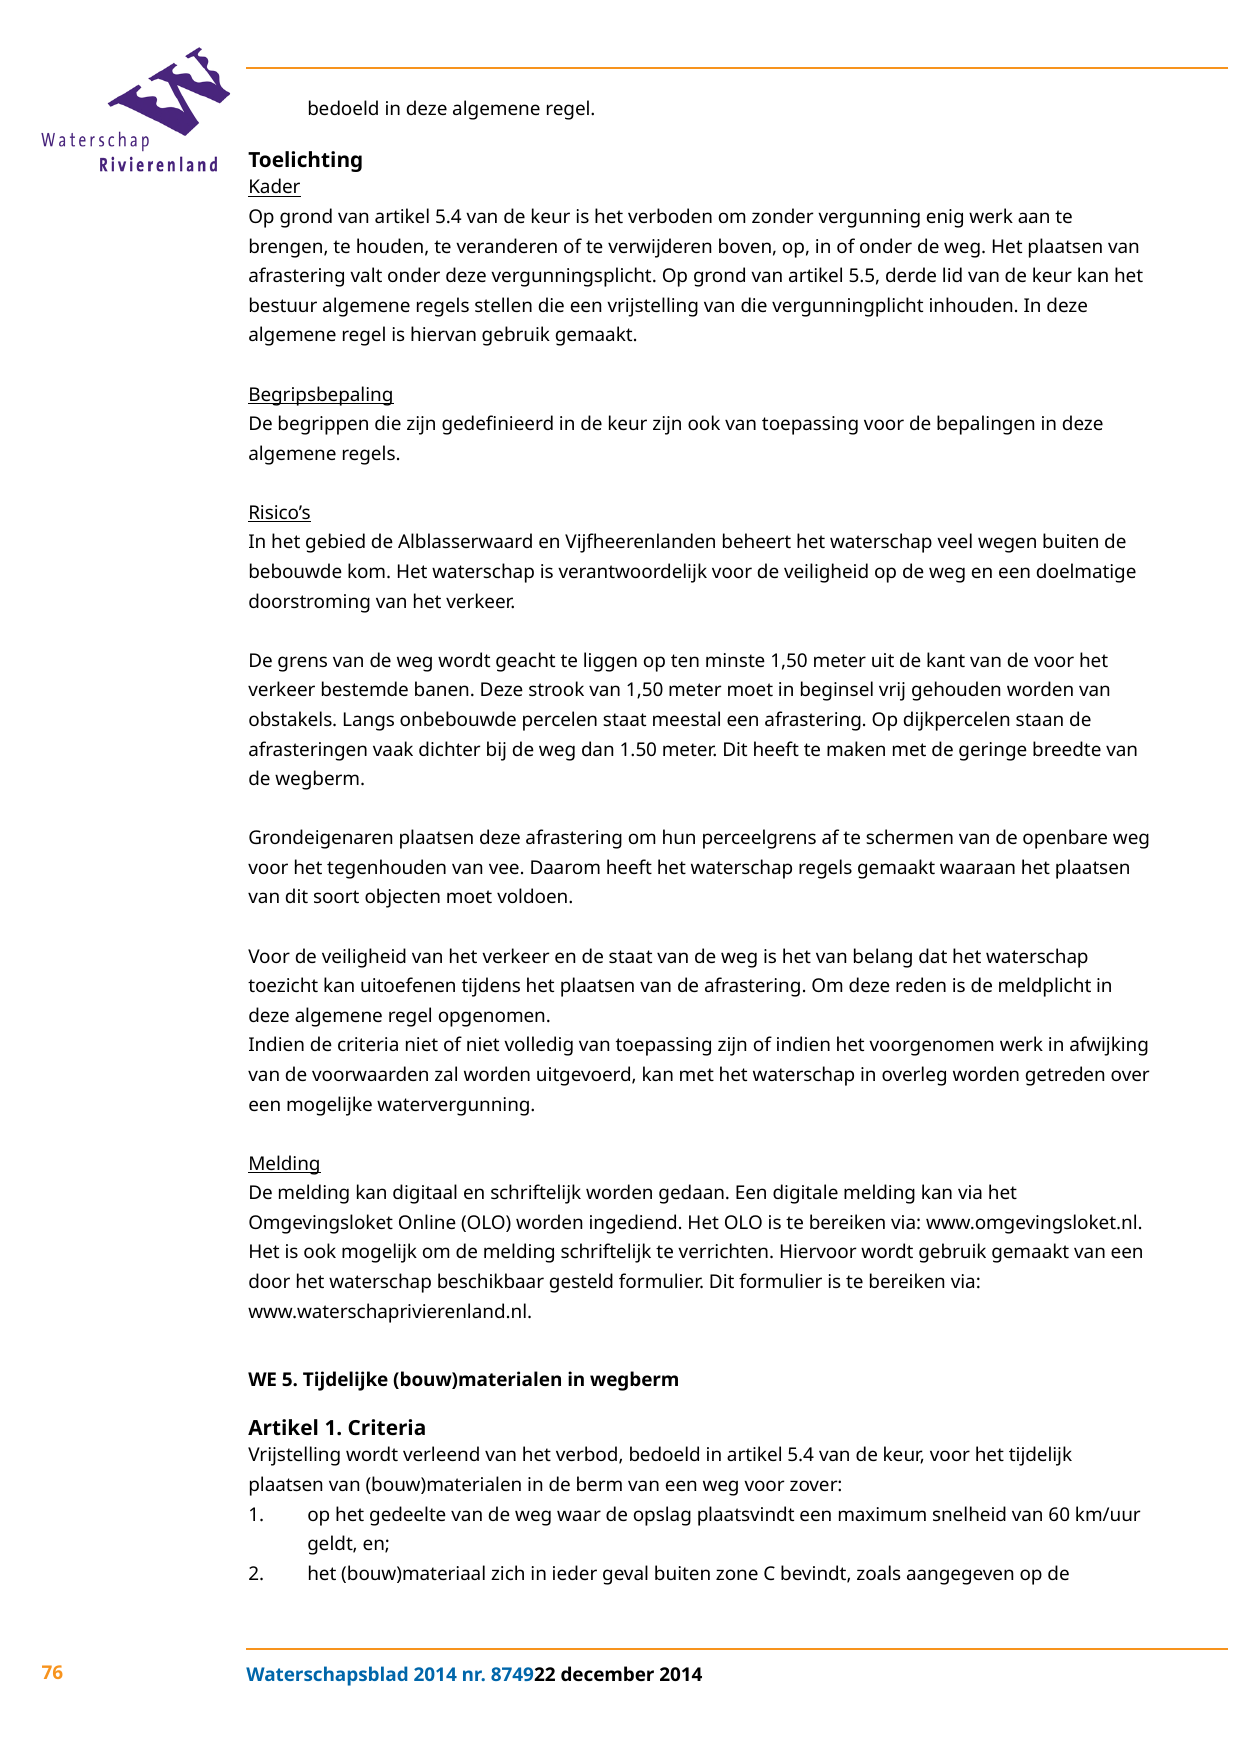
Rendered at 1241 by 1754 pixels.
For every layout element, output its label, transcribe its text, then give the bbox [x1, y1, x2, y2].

picture [41, 47, 231, 172]
text Op grond van artikel 5.4 van de keur is het verboden om zonder vergunning enig werk aan te brengen, te houden, te veranderen of te verwijderen boven, op, in of onder de weg. Het plaatsen van afrastering valt onder deze vergunningsplicht. Op grond van artikel 5.5, derde lid van de keur kan het bestuur algemene regels stellen die een vrijstelling van die vergunningplicht inhouden. In deze algemene regel is hiervan gebruik gemaakt. [248, 203, 1152, 347]
text Indien de criteria niet of niet volledig van toepassing zijn of indien het voorgenomen werk in afwijking van de voorwaarden zal worden uitgevoerd, kan met het waterschap in overleg worden getreden over een mogelijke watervergunning. [248, 1032, 1152, 1116]
list het (bouw)materiaal zich in ieder geval buiten zone C bevindt, zoals aangegeven op de [248, 1560, 1152, 1586]
text De grens van de weg wordt geacht te liggen op ten minste 1,50 meter uit de kant van de voor het verkeer bestemde banen. Deze strook van 1,50 meter moet in beginsel vrij gehouden worden van obstakels. Langs onbebouwde percelen staat meestal een afrastering. Op dijkpercelen staan de afrasteringen vaak dichter bij de weg dan 1.50 meter. Dit heeft te maken met de geringe breedte van de wegberm. [248, 647, 1152, 791]
text Grondeigenaren plaatsen deze afrastering om hun perceelgrens af te schermen van de openbare weg voor het tegenhouden van vee. Daarom heeft het waterschap regels gemaakt waaraan het plaatsen van dit soort objecten moet voldoen. [248, 824, 1152, 909]
text Kader [248, 174, 1152, 199]
text In het gebied de Alblasserwaard en Vijfheerenlanden beheert het waterschap veel wegen buiten de bebouwde kom. Het waterschap is verantwoordelijk voor de veiligheid op de weg en een doelmatige doorstroming van het verkeer. [248, 529, 1152, 613]
list bedoeld in deze algemene regel. [248, 95, 1152, 121]
text WE 5. Tijdelijke (bouw)materialen in wegberm [248, 1367, 1152, 1392]
text Vrijstelling wordt verleend van het verbod, bedoeld in artikel 5.4 van de keur, voor het tijdelijk plaatsen van (bouw)materialen in de berm van een weg voor zover: [248, 1442, 1152, 1497]
text Voor de veiligheid van het verkeer en de staat van de weg is het van belang dat het waterschap toezicht kan uitoefenen tijdens het plaatsen van de afrastering. Om deze reden is de meldplicht in deze algemene regel opgenomen. [248, 943, 1152, 1028]
text De begrippen die zijn gedefinieerd in de keur zijn ook van toepassing voor de bepalingen in deze algemene regels. [248, 410, 1152, 466]
text Begripsbepaling [248, 381, 1152, 406]
text De melding kan digitaal en schriftelijk worden gedaan. Een digitale melding kan via het Omgevingsloket Online (OLO) worden ingediend. Het OLO is te bereiken via: www.omgevingsloket.nl. Het is ook mogelijk om de melding schriftelijk te verrichten. Hiervoor wordt gebruik gemaakt van een door het waterschap beschikbaar gesteld formulier. Dit formulier is te bereiken via: www.waterschaprivierenland.nl. [248, 1179, 1152, 1323]
text Artikel 1. Criteria [248, 1413, 1152, 1442]
text Toelichting [248, 145, 1152, 174]
text Melding [248, 1150, 1152, 1176]
list op het gedeelte van de weg waar de opslag plaatsvindt een maximum snelheid van 60 km/uur geldt, en; [248, 1501, 1152, 1556]
text Risico’s [248, 499, 1152, 525]
